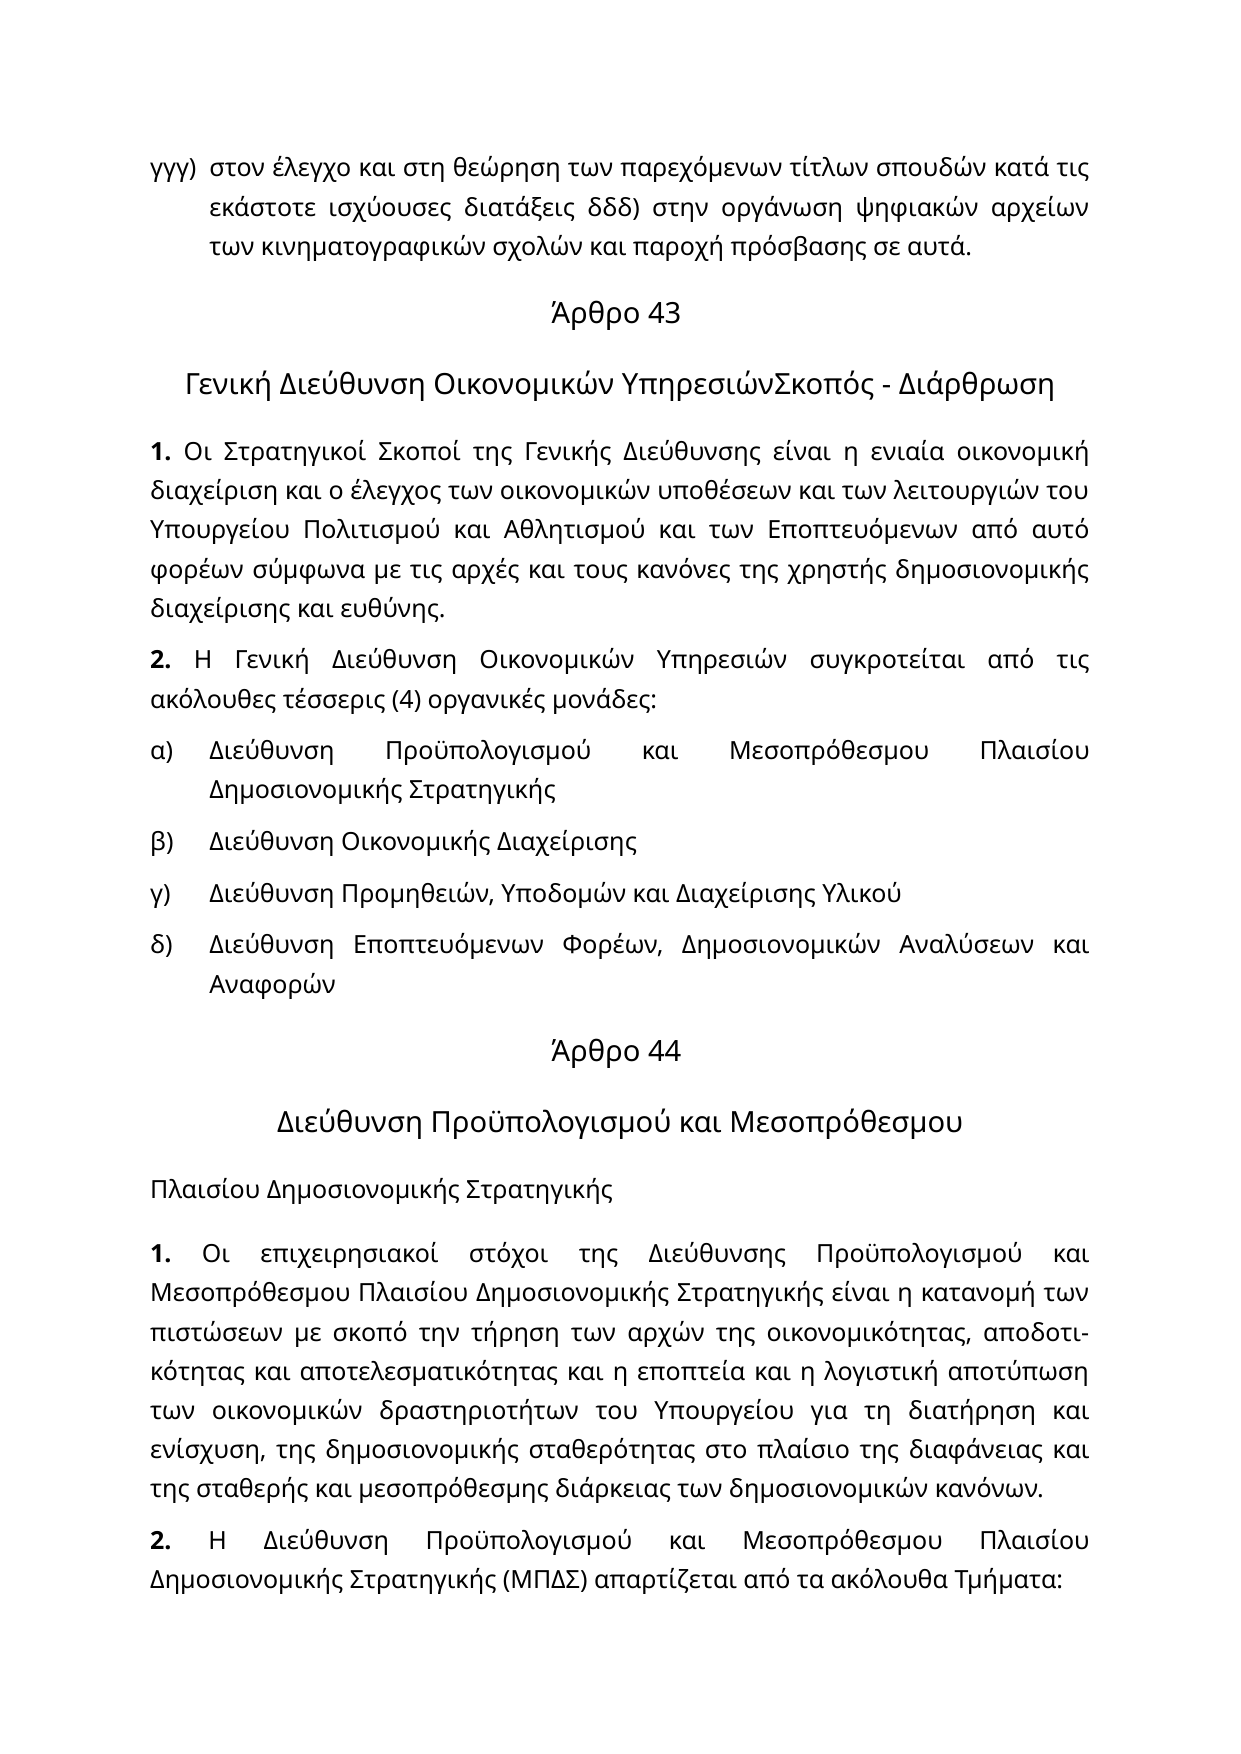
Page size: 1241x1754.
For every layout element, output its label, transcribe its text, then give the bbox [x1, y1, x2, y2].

text 2. Η Γενική Διεύθυνση Οικονομικών Υπηρεσιών συγκροτείται από τις ακόλουθες τέσσερις (4) οργανικές μονάδες: [150, 642, 1090, 715]
text 1. Οι Στρατηγικοί Σκοποί της Γενικής Διεύθυνσης είναι η ενιαία οικονομική διαχείριση και ο έλεγχος των οικονομικών υποθέσεων και των λειτουργιών του Υπουργείου Πολιτισμού και Αθλητισμού και των Εποπτευόμενων από αυτό φορέων σύμφωνα με τις αρχές και τους κανόνες της χρηστής δημοσιονομικής διαχείρισης και ευθύνης. [150, 434, 1090, 624]
text 2. Η Διεύθυνση Προϋπολογισμού και Μεσοπρόθεσμου Πλαισίου Δημοσιονομικής Στρατηγικής (ΜΠΔΣ) απαρτίζεται από τα ακόλουθα Τμήματα: [150, 1522, 1090, 1596]
subtitle Γενική Διεύθυνση Οικονομικών ΥπηρεσιώνΣκοπός - Διάρθρωση [150, 363, 1090, 403]
subtitle Άρθρο 44 [150, 1030, 1090, 1070]
list β) Διεύθυνση Οικονομικής Διαχείρισης [150, 824, 1090, 858]
list α) Διεύθυνση Προϋπολογισμού και Μεσοπρόθεσμου Πλαισίου Δημοσιονομικής Στρατηγικής [150, 733, 1090, 806]
list γγγ) στον έλεγχο και στη θεώρηση των παρεχόμενων τίτλων σπουδών κατά τις εκάστοτε ισχύουσες διατάξεις δδδ) στην οργάνωση ψηφιακών αρχείων των κινηματογραφικών σχολών και παροχή πρόσβασης σε αυτά. [150, 150, 1090, 262]
list γ) Διεύθυνση Προμηθειών, Υποδομών και Διαχείρισης Υλικού [150, 875, 1090, 909]
subtitle Διεύθυνση Προϋπολογισμού και Μεσοπρόθεσμου [150, 1101, 1090, 1141]
subtitle Άρθρο 43 [150, 292, 1090, 332]
text Πλαισίου Δημοσιονομικής Στρατηγικής [150, 1172, 1090, 1206]
list δ) Διεύθυνση Εποπτευόμενων Φορέων, Δημοσιονομικών Αναλύσεων και Αναφορών [150, 927, 1090, 1000]
text 1. Οι επιχειρησιακοί στόχοι της Διεύθυνσης Προϋπολογισμού και Μεσοπρόθεσμου Πλαισίου Δημοσιονομικής Στρατηγικής είναι η κατανομή των πιστώσεων με σκοπό την τήρηση των αρχών της οικονομικότητας, αποδοτι- κότητας και αποτελεσματικότητας και η εποπτεία και η λογιστική αποτύπωση των οικονομικών δραστηριοτήτων του Υπουργείου για τη διατήρηση και ενίσχυση, της δημοσιονομικής σταθερότητας στο πλαίσιο της διαφάνειας και της σταθερής και μεσοπρόθεσμης διάρκειας των δημοσιονομικών κανόνων. [150, 1236, 1090, 1505]
